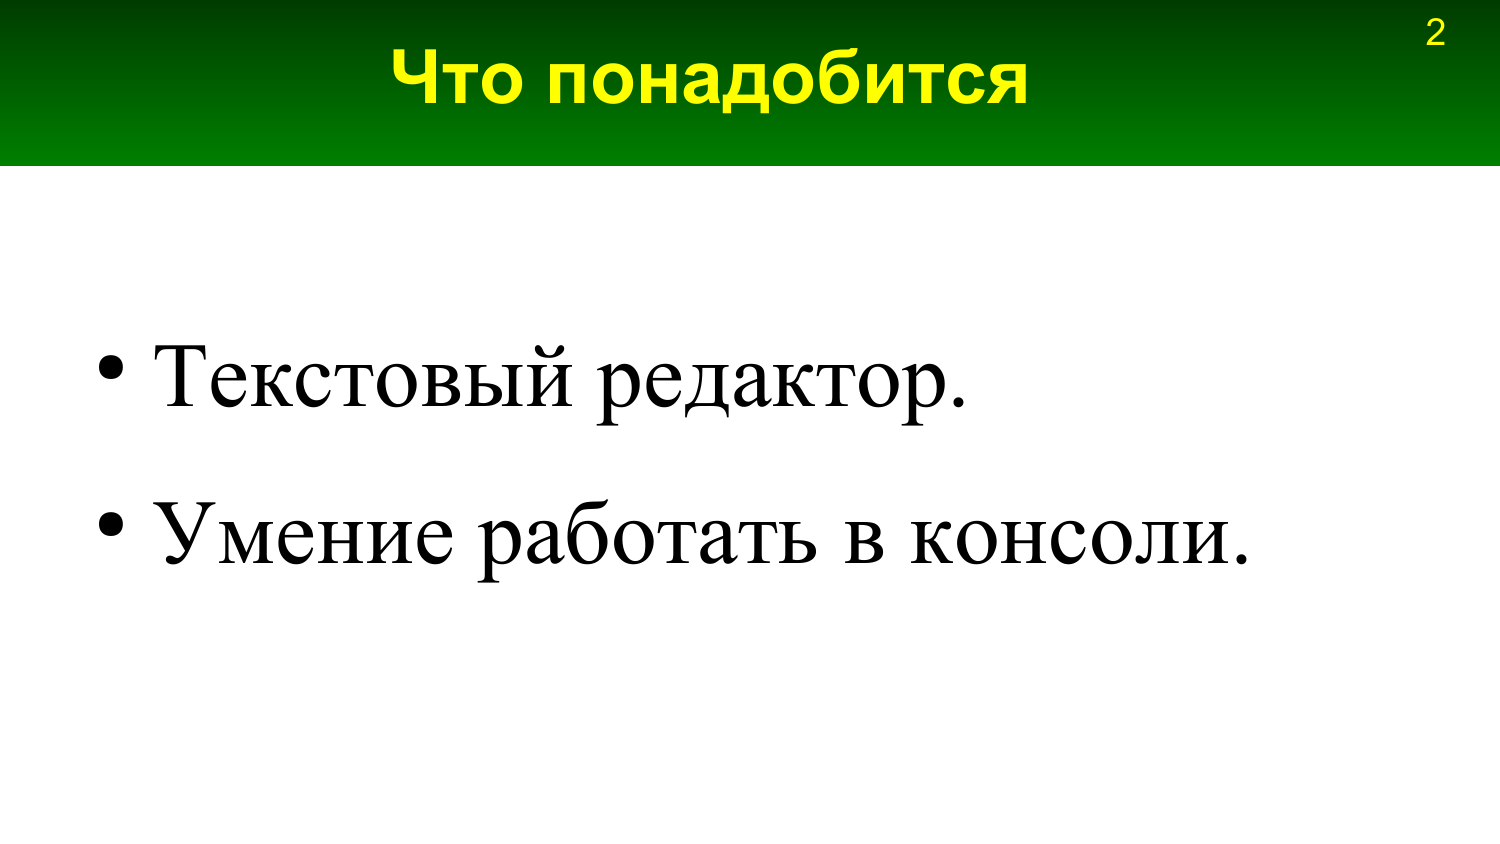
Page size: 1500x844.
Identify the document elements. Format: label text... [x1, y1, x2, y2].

text_box Текстовый редактор. Умение работать в консоли. [94, 307, 1269, 590]
title Что понадобится [35, 5, 1386, 142]
